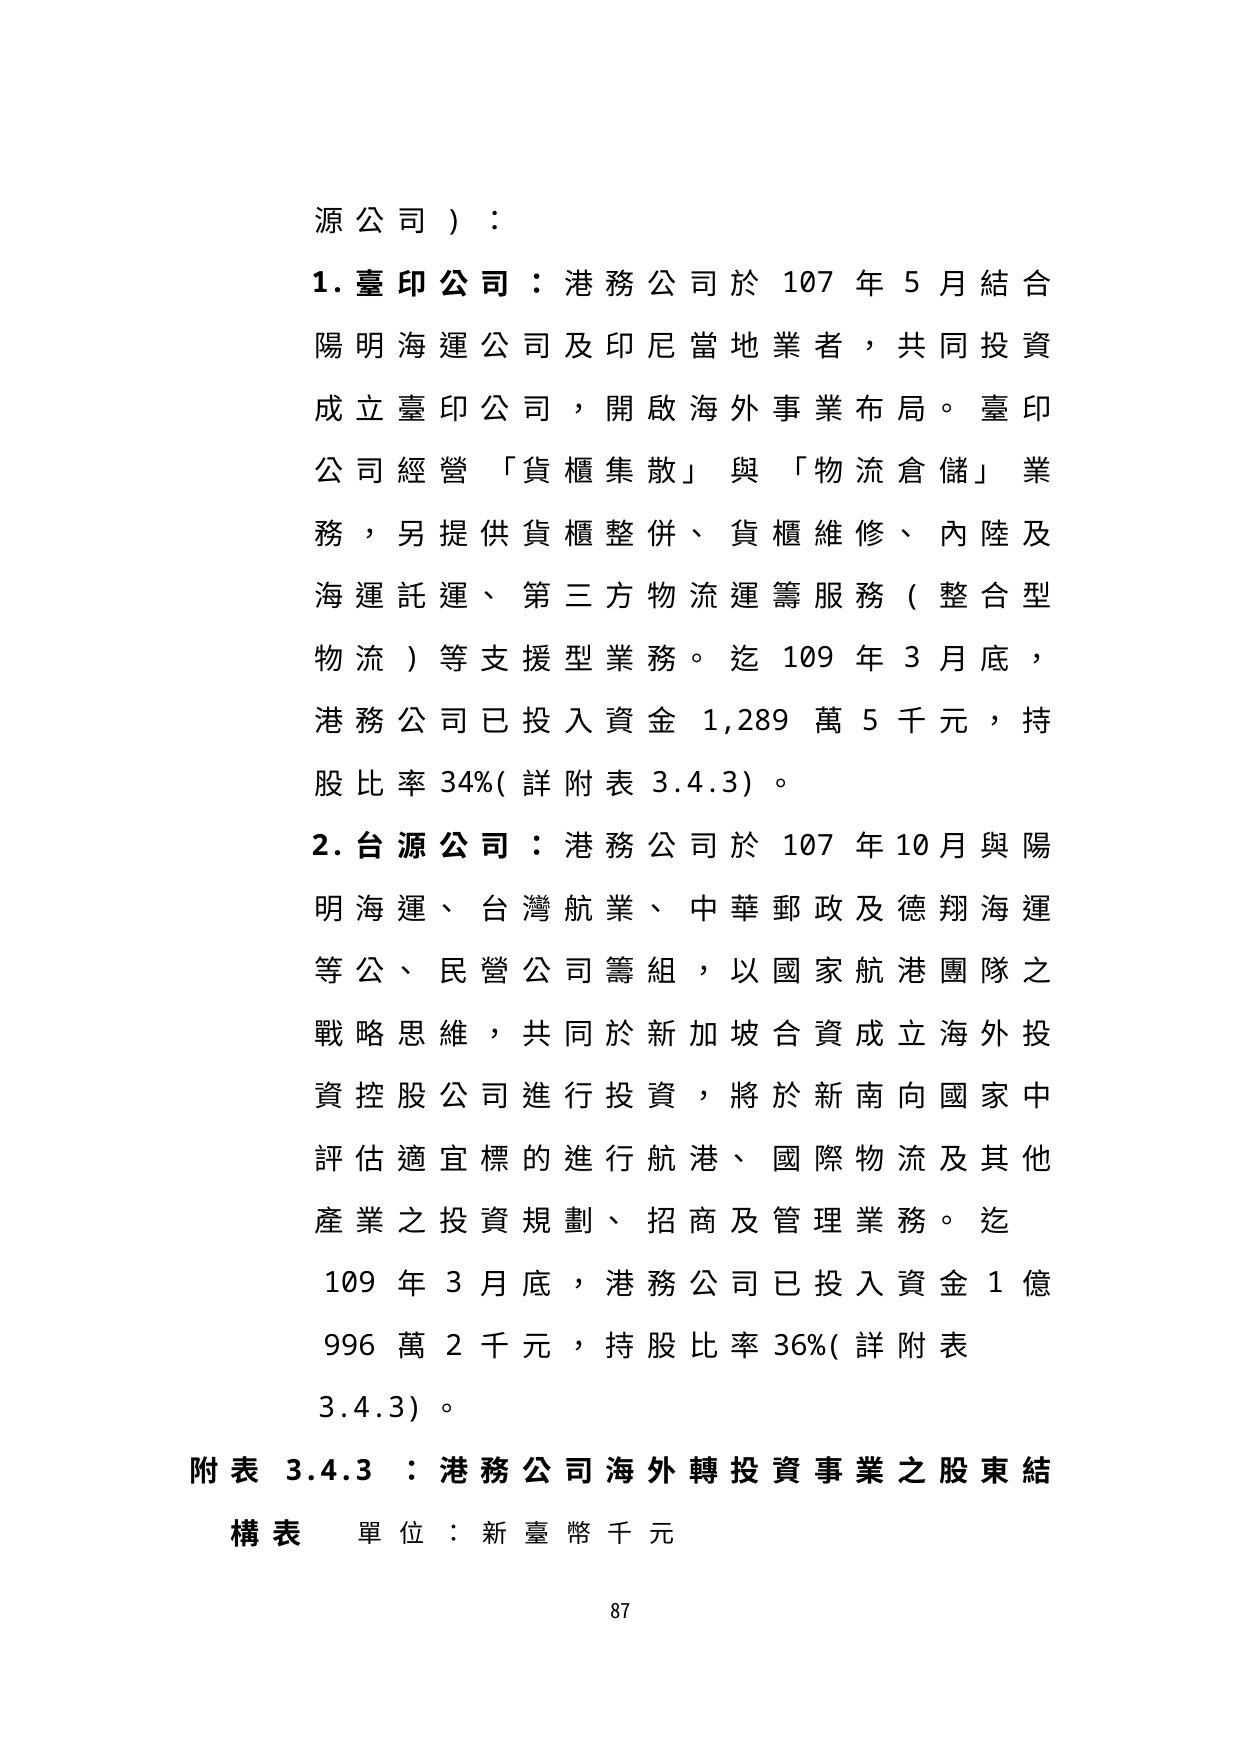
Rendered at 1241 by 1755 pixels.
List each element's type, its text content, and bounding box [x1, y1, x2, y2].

text 附表3.4.3：港務公司海外轉投資事業之股東結構表 單位：新臺幣千元 [183, 1427, 1058, 1552]
text 源公司)： [271, 177, 1058, 240]
text 1.臺印公司：港務公司於107年5月結合陽明海運公司及印尼當地業者，共同投資成立臺印公司，開啟海外事業布局。臺印公司經營「貨櫃集散」與「物流倉儲」業務，另提供貨櫃整併、貨櫃維修、內陸及海運託運、第三方物流運籌服務(整合型物流)等支援型業務。迄109年3月底，港務公司已投入資金1,289萬5千元，持股比率34%(詳附表3.4.3)。 [271, 240, 1058, 802]
text 2.台源公司：港務公司於107年10月與陽明海運、台灣航業、中華郵政及德翔海運等公、民營公司籌組，以國家航港團隊之戰略思維，共同於新加坡合資成立海外投資控股公司進行投資，將於新南向國家中評估適宜標的進行航港、國際物流及其他產業之投資規劃、招商及管理業務。迄109年3月底，港務公司已投入資金1億996萬2千元，持股比率36%(詳附表3.4.3)。 [271, 802, 1058, 1427]
